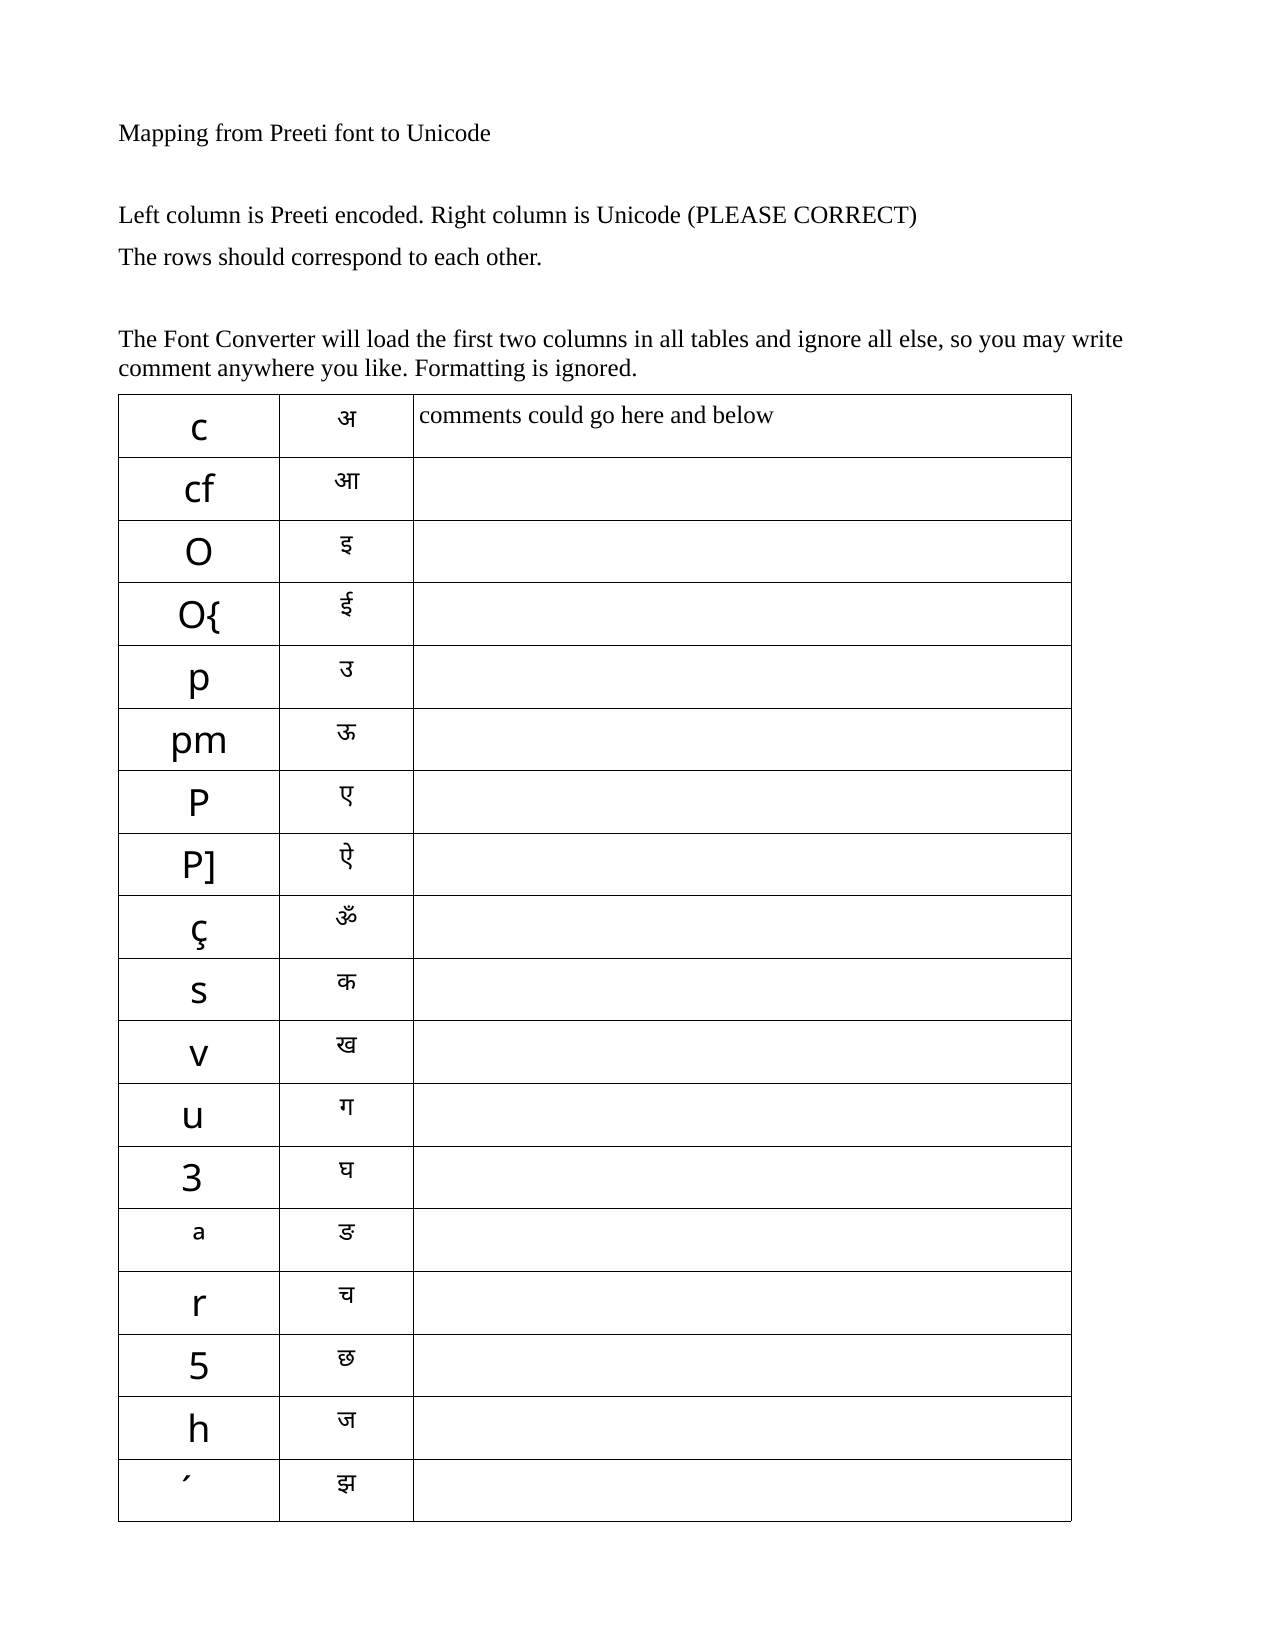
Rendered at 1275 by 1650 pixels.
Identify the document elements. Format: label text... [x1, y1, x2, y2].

table_cell O{ [119, 583, 279, 645]
table_cell ç [119, 896, 279, 958]
table_cell उ [280, 646, 413, 707]
table_cell [414, 646, 1071, 707]
text Left column is Preeti encoded. Right column is Unicode (PLEASE CORRECT) [118, 201, 1157, 229]
table_cell क [280, 959, 413, 1020]
table_cell [414, 1147, 1071, 1208]
table_cell [414, 1021, 1071, 1083]
text The rows should correspond to each other. [118, 242, 1157, 271]
table_cell [414, 896, 1071, 958]
table_cell P [119, 771, 279, 833]
table_cell pm [119, 709, 279, 770]
table_cell झ [280, 1460, 413, 1521]
table_cell r [119, 1272, 279, 1333]
table_cell [414, 834, 1071, 895]
table_cell ए [280, 771, 413, 833]
table_cell [414, 1084, 1071, 1146]
table_cell ऊ [280, 709, 413, 770]
table_cell [414, 1335, 1071, 1396]
table_header c [119, 395, 279, 457]
table_cell [414, 1209, 1071, 1271]
table_cell P] [119, 834, 279, 895]
table_cell s [119, 959, 279, 1020]
table_cell घ [280, 1147, 413, 1208]
table_cell छ [280, 1335, 413, 1396]
table_cell ई [280, 583, 413, 645]
text Mapping from Preeti font to Unicode [118, 118, 1157, 147]
table_cell [414, 1460, 1071, 1521]
table_cell ´ [119, 1460, 279, 1521]
table_header अ [280, 395, 413, 457]
table_cell cf [119, 458, 279, 519]
table_cell [414, 458, 1071, 519]
table_cell [414, 709, 1071, 770]
table_cell p [119, 646, 279, 707]
table_cell [414, 959, 1071, 1020]
table_cell O [119, 521, 279, 582]
table_cell 3 [119, 1147, 279, 1208]
table_cell [414, 1272, 1071, 1333]
table_cell v [119, 1021, 279, 1083]
table_cell ङ [280, 1209, 413, 1271]
table_cell [414, 1397, 1071, 1459]
table_cell 5 [119, 1335, 279, 1396]
table_header comments could go here and below [414, 395, 1071, 457]
table_cell h [119, 1397, 279, 1459]
table_cell ॐ [280, 896, 413, 958]
table_cell ख [280, 1021, 413, 1083]
table_cell च [280, 1272, 413, 1333]
table_cell ª [119, 1209, 279, 1271]
table_cell इ [280, 521, 413, 582]
table_cell [414, 771, 1071, 833]
table_cell ज [280, 1397, 413, 1459]
table_cell ऐ [280, 834, 413, 895]
text The Font Converter will load the first two columns in all tables and ignore all else, so you may write comment anywhere you like. Formatting is ignored. [118, 324, 1157, 382]
table_cell आ [280, 458, 413, 519]
table_cell ग [280, 1084, 413, 1146]
table_cell u [119, 1084, 279, 1146]
table_cell [414, 583, 1071, 645]
table_cell [414, 521, 1071, 582]
